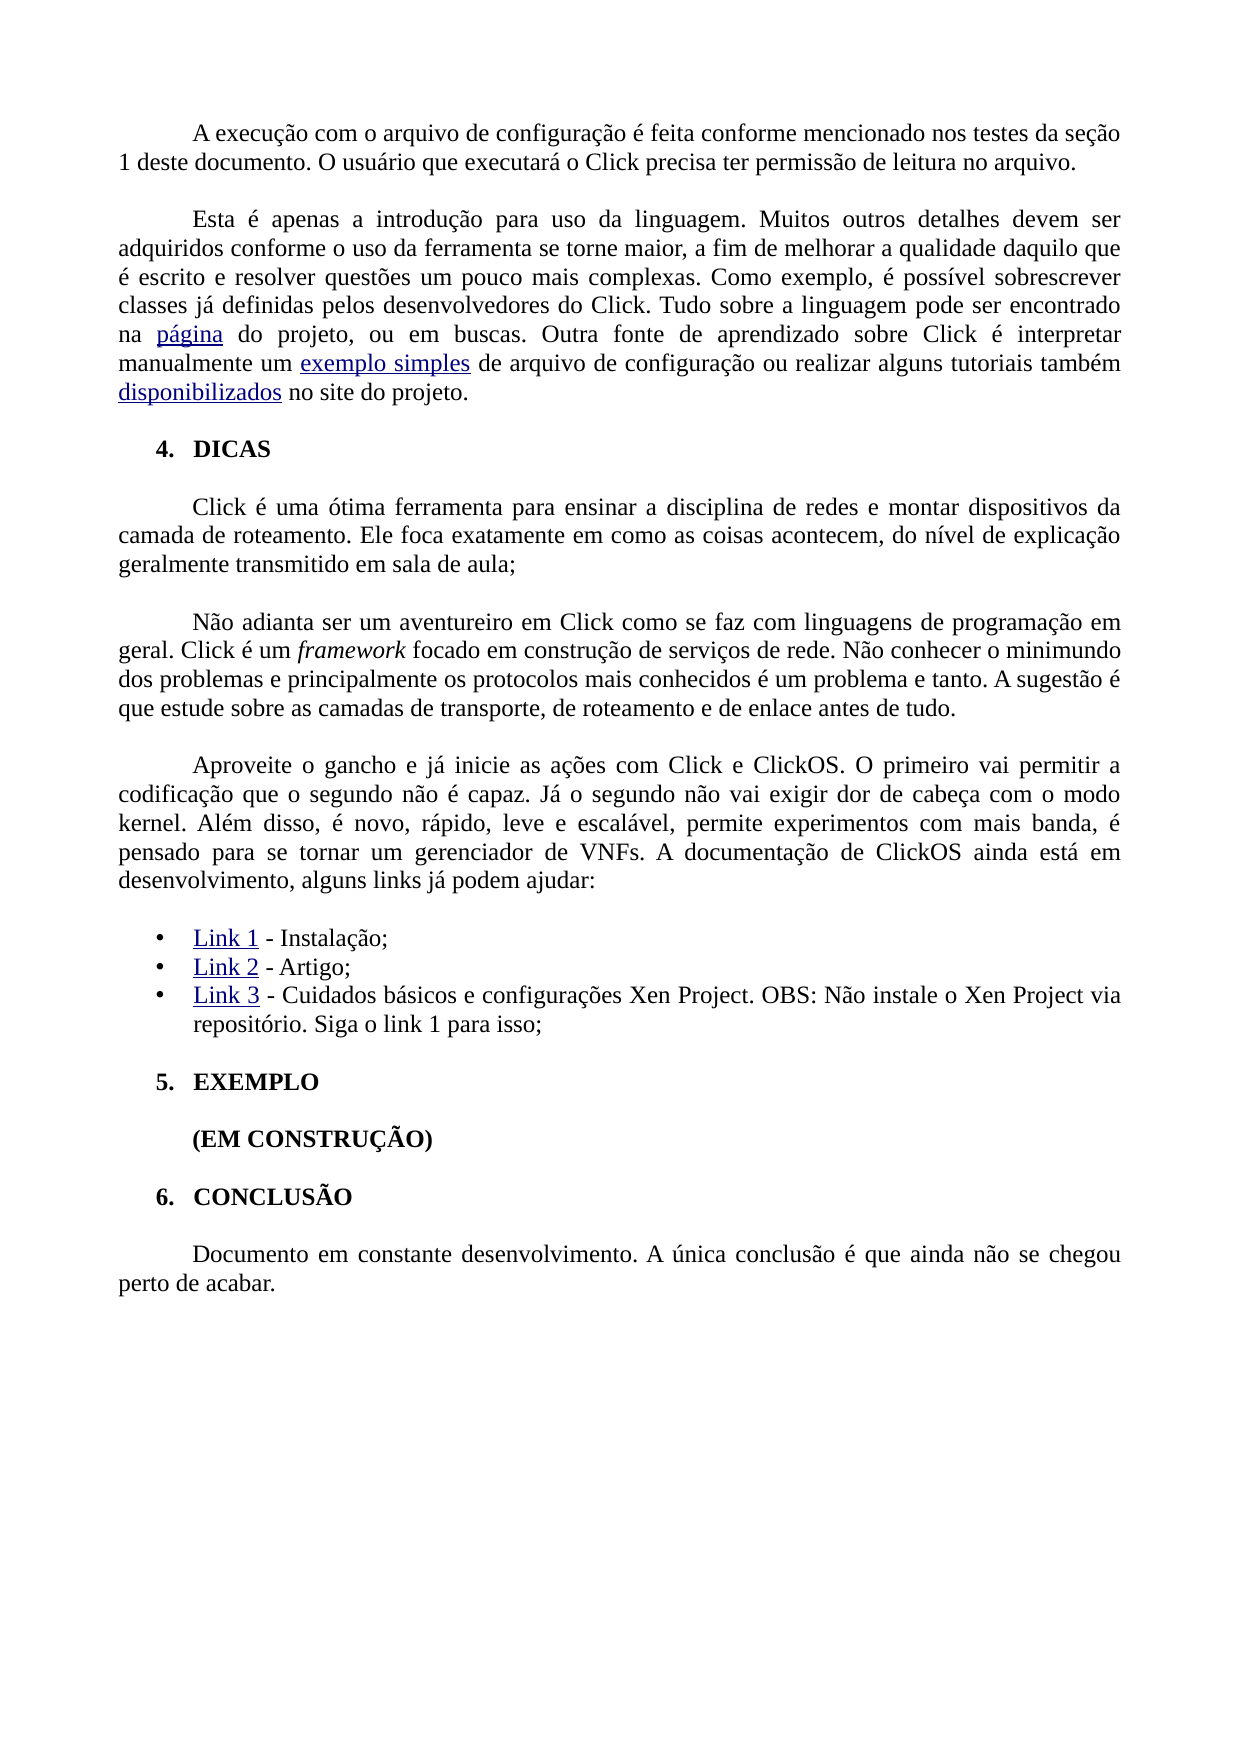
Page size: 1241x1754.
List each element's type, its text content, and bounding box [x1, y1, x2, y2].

text Click é uma ótima ferramenta para ensinar a disciplina de redes e montar dispositivos da camada de roteamento. Ele foca exatamente em como as coisas acontecem, do nível de explicação geralmente transmitido em sala de aula; [118, 492, 1122, 578]
text Não adianta ser um aventureiro em Click como se faz com linguagens de programação em geral. Click é um framework focado em construção de serviços de rede. Não conhecer o minimundo dos problemas e principalmente os protocolos mais conhecidos é um problema e tanto. A sugestão é que estude sobre as camadas de transporte, de roteamento e de enlace antes de tudo. [118, 607, 1122, 722]
text Esta é apenas a introdução para uso da linguagem. Muitos outros detalhes devem ser adquiridos conforme o uso da ferramenta se torne maior, a fim de melhorar a qualidade daquilo que é escrito e resolver questões um pouco mais complexas. Como exemplo, é possível sobrescrever classes já definidas pelos desenvolvedores do Click. Tudo sobre a linguagem pode ser encontrado na página do projeto, ou em buscas. Outra fonte de aprendizado sobre Click é interpretar manualmente um exemplo simples de arquivo de configuração ou realizar alguns tutoriais também disponibilizados no site do projeto. [118, 204, 1122, 406]
text (EM CONSTRUÇÃO) [118, 1124, 1122, 1153]
list DICAS [156, 434, 1122, 463]
text Documento em constante desenvolvimento. A única conclusão é que ainda não se chegou perto de acabar. [118, 1239, 1122, 1297]
list Link 2 - Artigo; [156, 952, 1122, 981]
list EXEMPLO [156, 1067, 1122, 1096]
list Link 3 - Cuidados básicos e configurações Xen Project. OBS: Não instale o Xen Project via repositório. Siga o link 1 para isso; [156, 981, 1122, 1038]
list Link 1 - Instalação; [156, 923, 1122, 952]
text A execução com o arquivo de configuração é feita conforme mencionado nos testes da seção 1 deste documento. O usuário que executará o Click precisa ter permissão de leitura no arquivo. [118, 118, 1122, 176]
text Aproveite o gancho e já inicie as ações com Click e ClickOS. O primeiro vai permitir a codificação que o segundo não é capaz. Já o segundo não vai exigir dor de cabeça com o modo kernel. Além disso, é novo, rápido, leve e escalável, permite experimentos com mais banda, é pensado para se tornar um gerenciador de VNFs. A documentação de ClickOS ainda está em desenvolvimento, alguns links já podem ajudar: [118, 751, 1122, 894]
list CONCLUSÃO [156, 1182, 1122, 1211]
